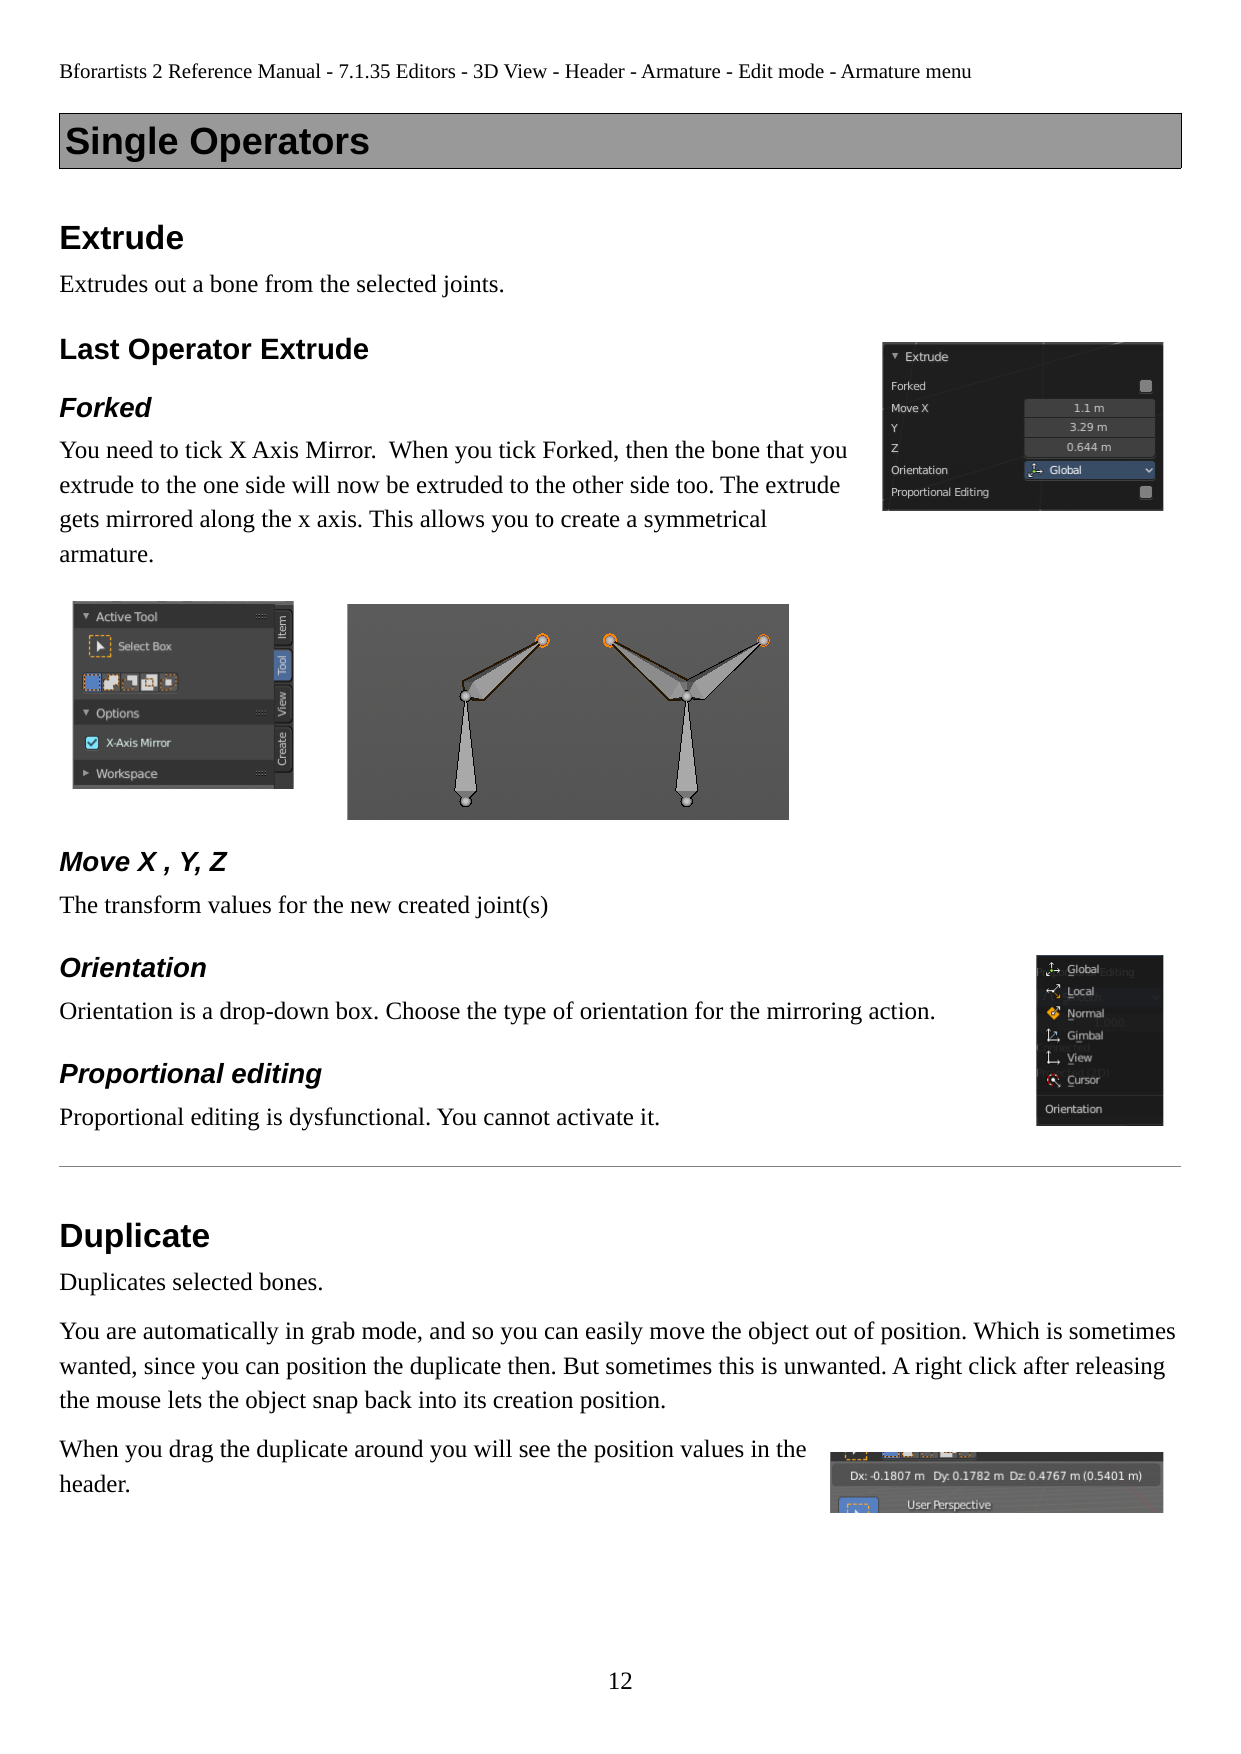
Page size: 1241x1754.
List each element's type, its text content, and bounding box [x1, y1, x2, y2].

text You need to tick X Axis Mirror. When you tick Forked, then the bone that you extrude to the one side will now be extruded to the other side too. The extrude gets mirrored along the x axis. This allows you to create a symmetrical armature. [59, 435, 1181, 568]
text Proportional editing is dysfunctional. You cannot activate it. [59, 1102, 1181, 1131]
subtitle Orientation [59, 952, 1181, 983]
subtitle Duplicate [59, 1216, 1181, 1255]
subtitle [1164, 1058, 1181, 1089]
subtitle [1164, 391, 1181, 423]
table_header Single Operators [60, 114, 1181, 168]
text Orientation is a drop-down box. Choose the type of orientation for the mirroring action. [59, 996, 1036, 1025]
subtitle Forked [59, 391, 882, 423]
picture [72, 601, 294, 789]
text The transform values for the new created joint(s) [59, 890, 1181, 919]
picture [1036, 955, 1164, 1126]
subtitle Proportional editing [59, 1058, 1036, 1089]
text Duplicates selected bones. [59, 1267, 1181, 1296]
picture [830, 1452, 1164, 1513]
subtitle Extrude [59, 217, 1181, 256]
picture [347, 604, 789, 820]
subtitle Move X , Y, Z [59, 846, 1181, 878]
text Extrudes out a bone from the selected joints. [59, 269, 1181, 297]
text You are automatically in grab mode, and so you can easily move the object out of position. Which is sometimes wanted, since you can position the duplicate then. But sometimes this is unwanted. A right click after releasing the mouse lets the object snap back into its creation position. [59, 1316, 1181, 1414]
picture [882, 342, 1164, 511]
subtitle Last Operator Extrude [59, 332, 1181, 366]
text When you drag the duplicate around you will see the position values in the header. [59, 1434, 1181, 1452]
